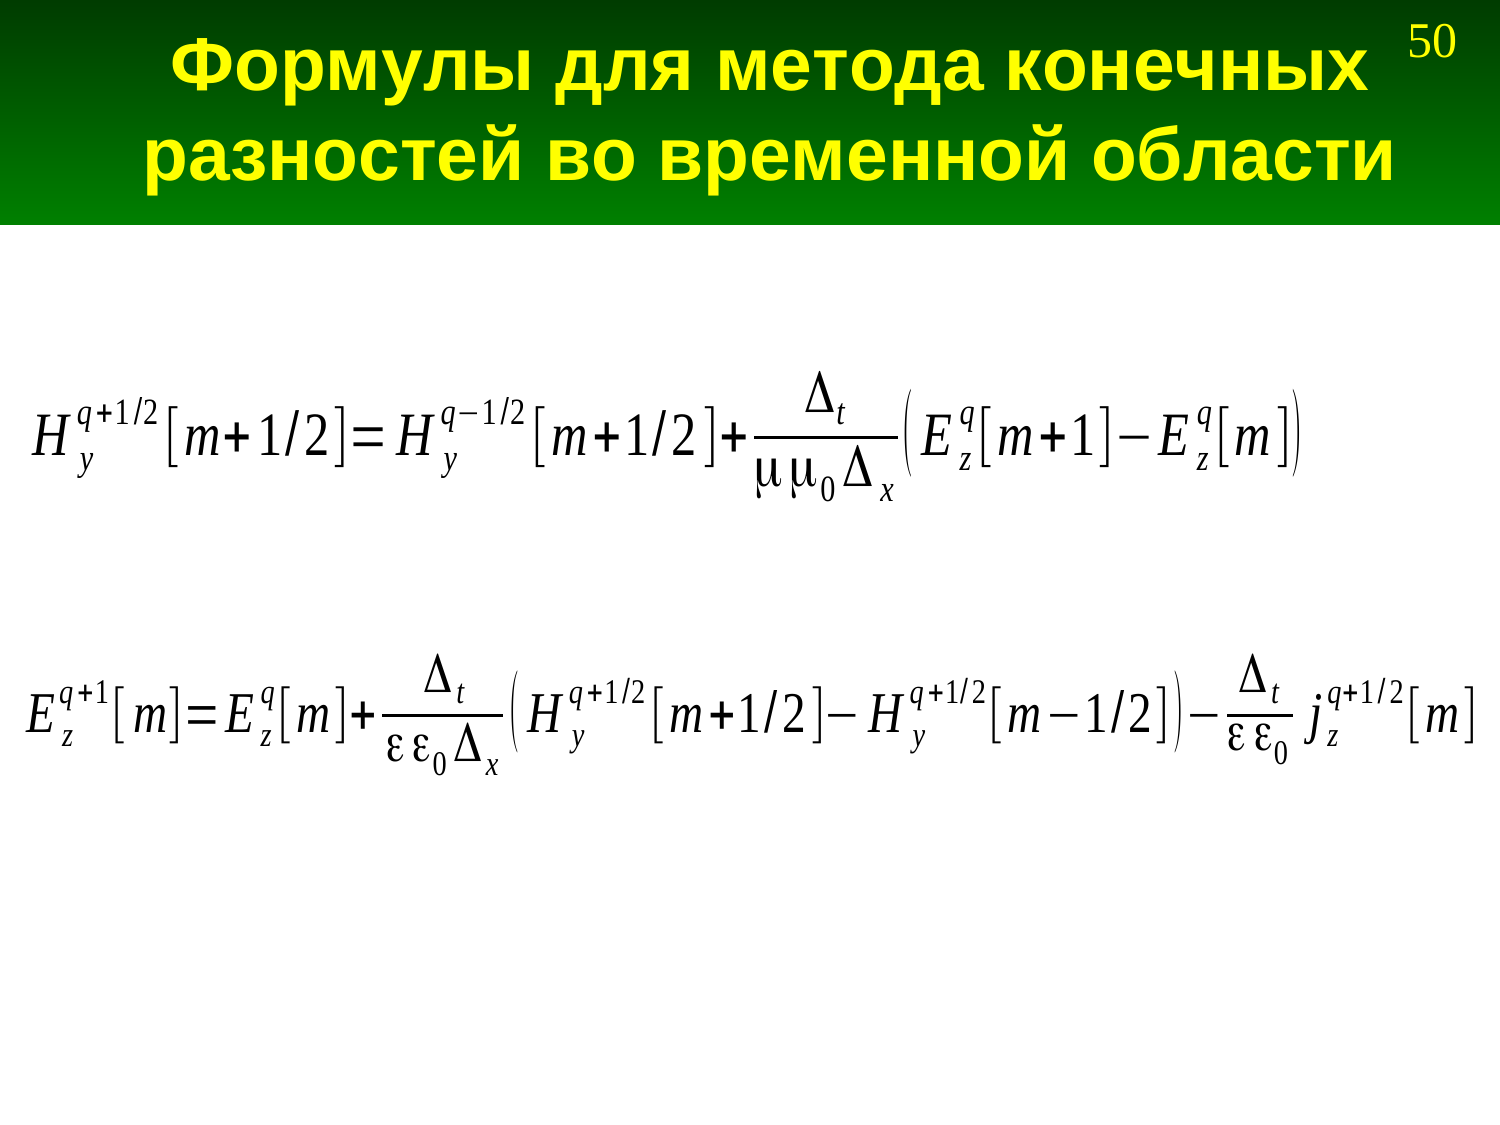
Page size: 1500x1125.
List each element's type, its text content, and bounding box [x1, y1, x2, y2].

chart [16, 366, 1316, 510]
chart [11, 649, 1489, 783]
title Формулы для метода конечных разностей во временной области [100, 7, 1441, 204]
